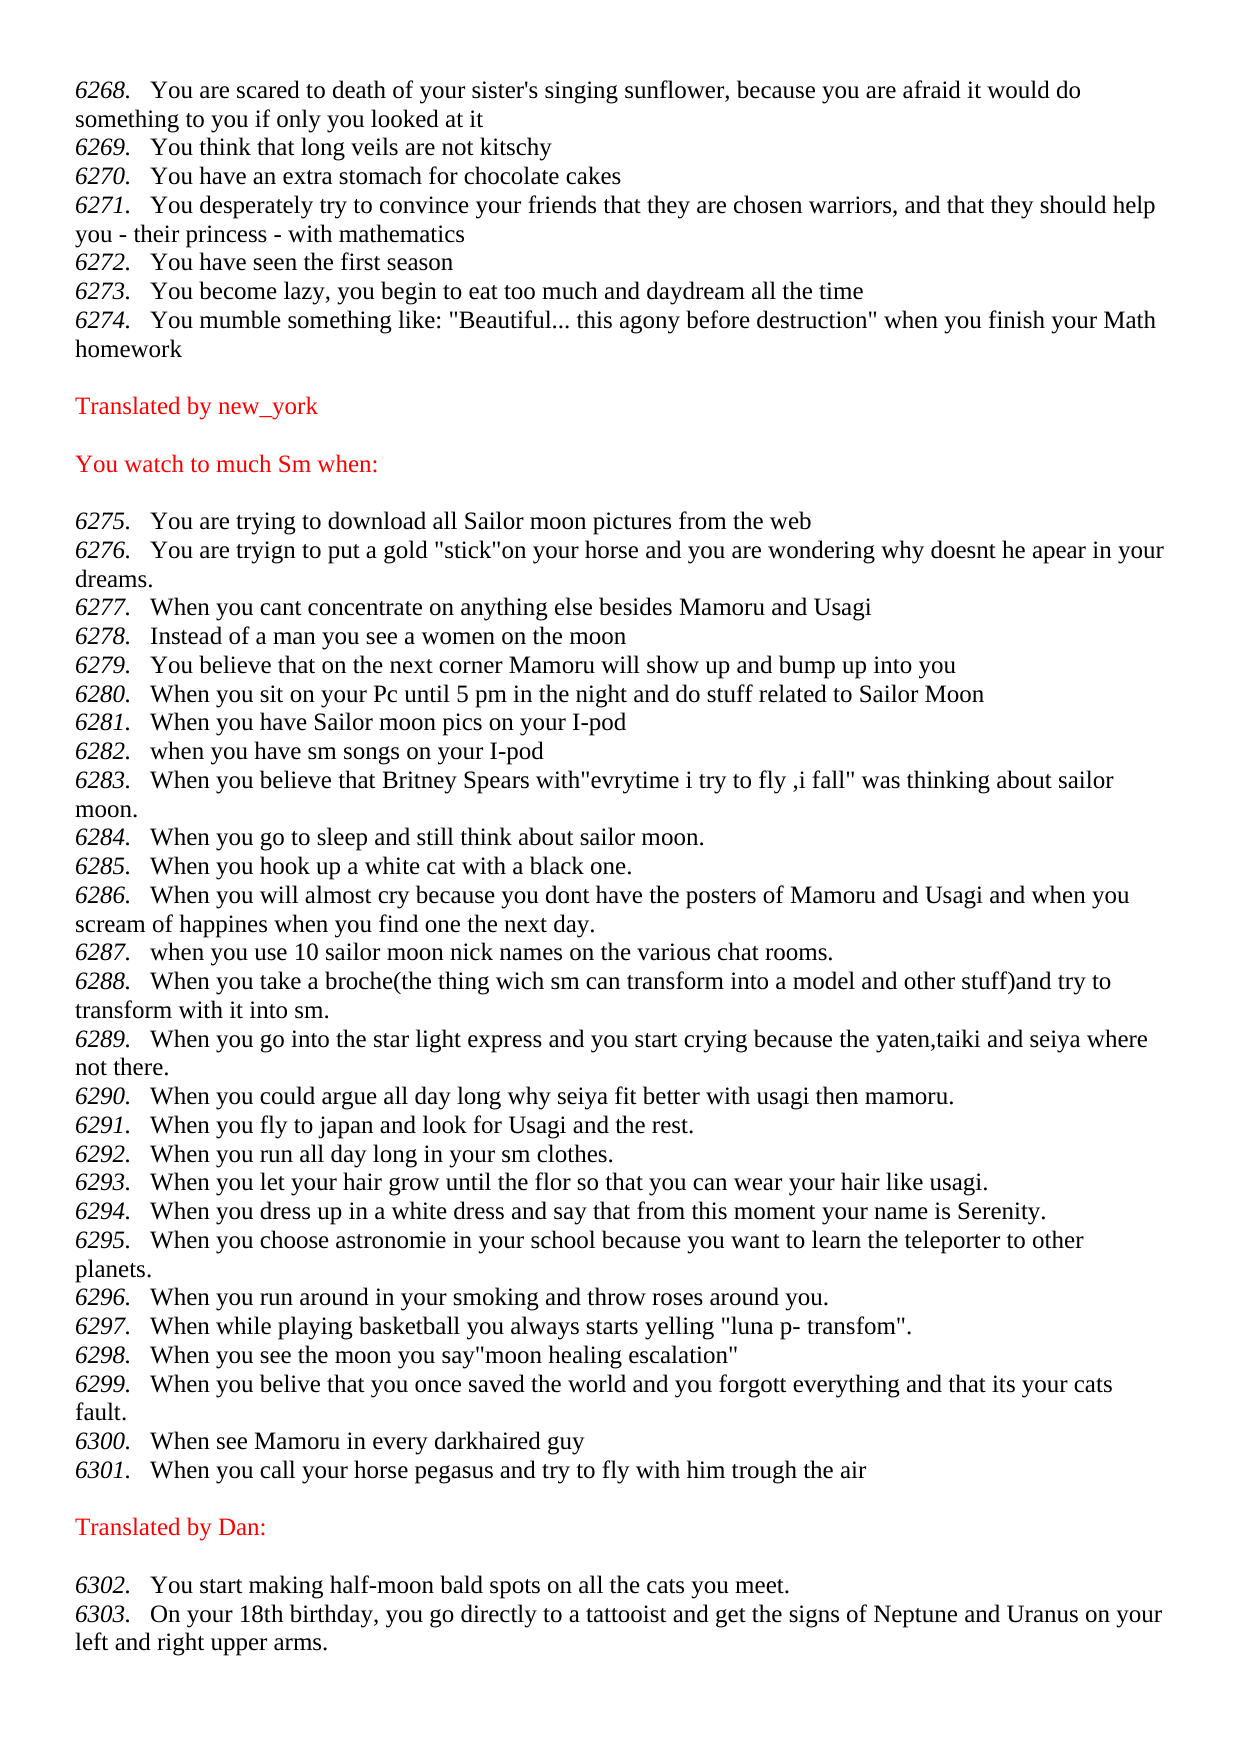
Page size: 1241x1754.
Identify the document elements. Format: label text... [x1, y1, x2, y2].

list You are tryign to put a gold "stick"on your horse and you are wondering why doesnt he apear in your dreams. [75, 535, 1165, 592]
list When you belive that you once saved the world and you forgott everything and that its your cats fault. [75, 1369, 1165, 1426]
list When you cant concentrate on anything else besides Mamoru and Usagi [75, 592, 1165, 621]
list When you take a broche(the thing wich sm can transform into a model and other stuff)and try to transform with it into sm. [75, 966, 1165, 1024]
list When you believe that Britney Spears with"evrytime i try to fly ,i fall" was thinking about sailor moon. [75, 765, 1165, 822]
text You watch to much Sm when: [75, 449, 1165, 477]
list When you see the moon you say"moon healing escalation" [75, 1340, 1165, 1369]
list When you could argue all day long why seiya fit better with usagi then mamoru. [75, 1081, 1165, 1110]
text Translated by Dan: [75, 1512, 1165, 1541]
list When you run around in your smoking and throw roses around you. [75, 1282, 1165, 1311]
list You mumble something like: "Beautiful... this agony before destruction" when you finish your Math homework [75, 305, 1165, 362]
list When you sit on your Pc until 5 pm in the night and do stuff related to Sailor Moon [75, 679, 1165, 707]
list When you go into the star light express and you start crying because the yaten,taiki and seiya where not there. [75, 1024, 1165, 1081]
list Instead of a man you see a women on the moon [75, 621, 1165, 650]
list When you choose astronomie in your school because you want to learn the teleporter to other planets. [75, 1225, 1165, 1282]
text Translated by new_york [75, 391, 1165, 420]
list When you let your hair grow until the flor so that you can wear your hair like usagi. [75, 1167, 1165, 1196]
list When you hook up a white cat with a black one. [75, 851, 1165, 880]
list When you dress up in a white dress and say that from this moment your name is Serenity. [75, 1196, 1165, 1225]
list when you have sm songs on your I-pod [75, 736, 1165, 765]
list When you fly to japan and look for Usagi and the rest. [75, 1110, 1165, 1139]
list You start making half-moon bald spots on all the cats you meet. [75, 1570, 1165, 1599]
list You desperately try to convince your friends that they are chosen warriors, and that they should help you - their princess - with mathematics [75, 190, 1165, 247]
list On your 18th birthday, you go directly to a tattooist and get the signs of Neptune and Uranus on your left and right upper arms. [75, 1599, 1165, 1656]
list When see Mamoru in every darkhaired guy [75, 1426, 1165, 1455]
list You are trying to download all Sailor moon pictures from the web [75, 506, 1165, 535]
list When you run all day long in your sm clothes. [75, 1139, 1165, 1167]
list When while playing basketball you always starts yelling "luna p- transfom". [75, 1311, 1165, 1340]
list When you will almost cry because you dont have the posters of Mamoru and Usagi and when you scream of happines when you find one the next day. [75, 880, 1165, 937]
list You have seen the first season [75, 247, 1165, 276]
list When you call your horse pegasus and try to fly with him trough the air [75, 1455, 1165, 1484]
list When you have Sailor moon pics on your I-pod [75, 707, 1165, 736]
list You are scared to death of your sister's singing sunflower, because you are afraid it would do something to you if only you looked at it [75, 75, 1165, 132]
list You think that long veils are not kitschy [75, 132, 1165, 161]
list When you go to sleep and still think about sailor moon. [75, 822, 1165, 851]
list when you use 10 sailor moon nick names on the various chat rooms. [75, 937, 1165, 966]
list You have an extra stomach for chocolate cakes [75, 161, 1165, 190]
list You become lazy, you begin to eat too much and daydream all the time [75, 276, 1165, 305]
list You believe that on the next corner Mamoru will show up and bump up into you [75, 650, 1165, 679]
